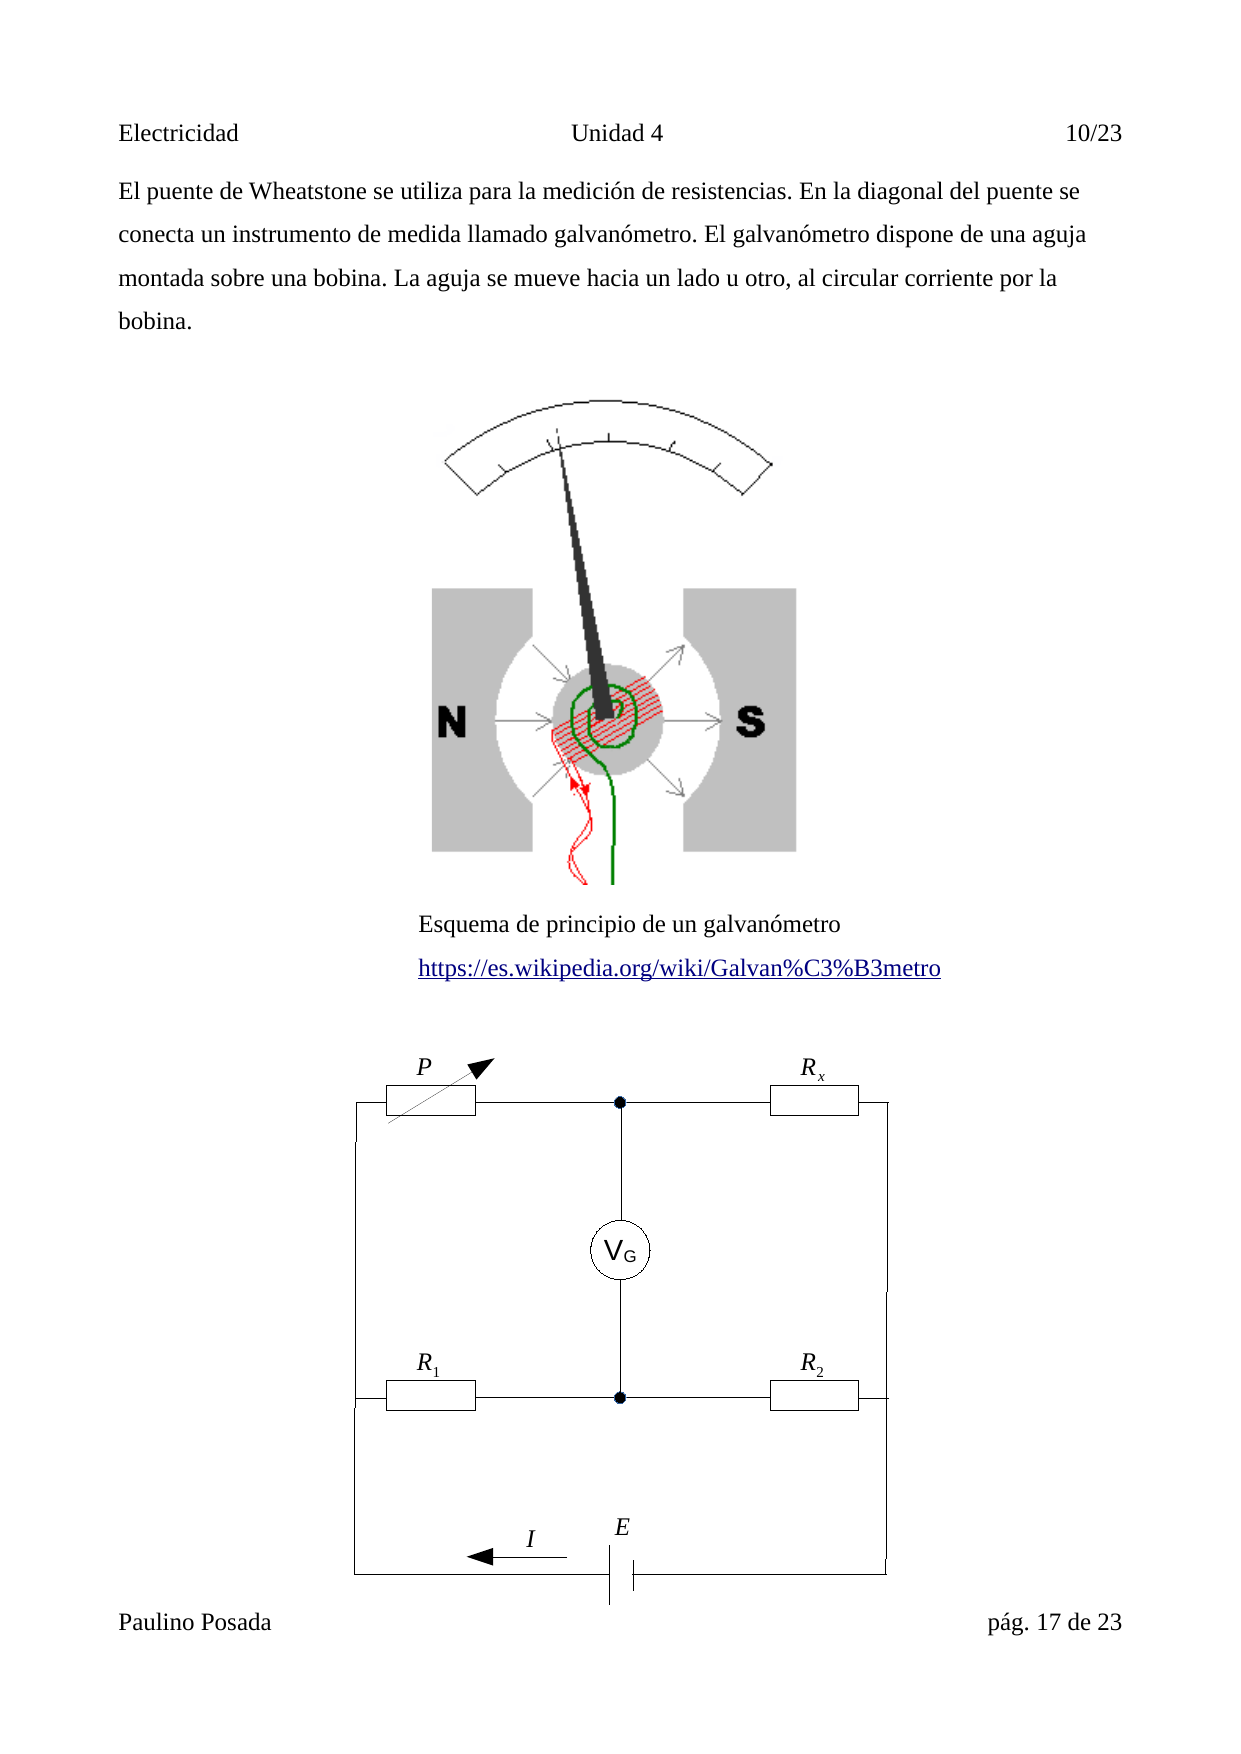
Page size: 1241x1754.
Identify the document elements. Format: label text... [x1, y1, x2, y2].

text Esquema de principio de un galvanómetro [118, 909, 1122, 938]
picture [431, 392, 809, 885]
text https://es.wikipedia.org/wiki/Galvan%C3%B3metro [118, 953, 1122, 981]
text El puente de Wheatstone se utiliza para la medición de resistencias. En la diagonal del puente se conecta un instrumento de medida llamado galvanómetro. El galvanómetro dispone de una aguja montada sobre una bobina. La aguja se mueve hacia un lado u otro, al circular corriente por la bobina. [118, 176, 1122, 334]
